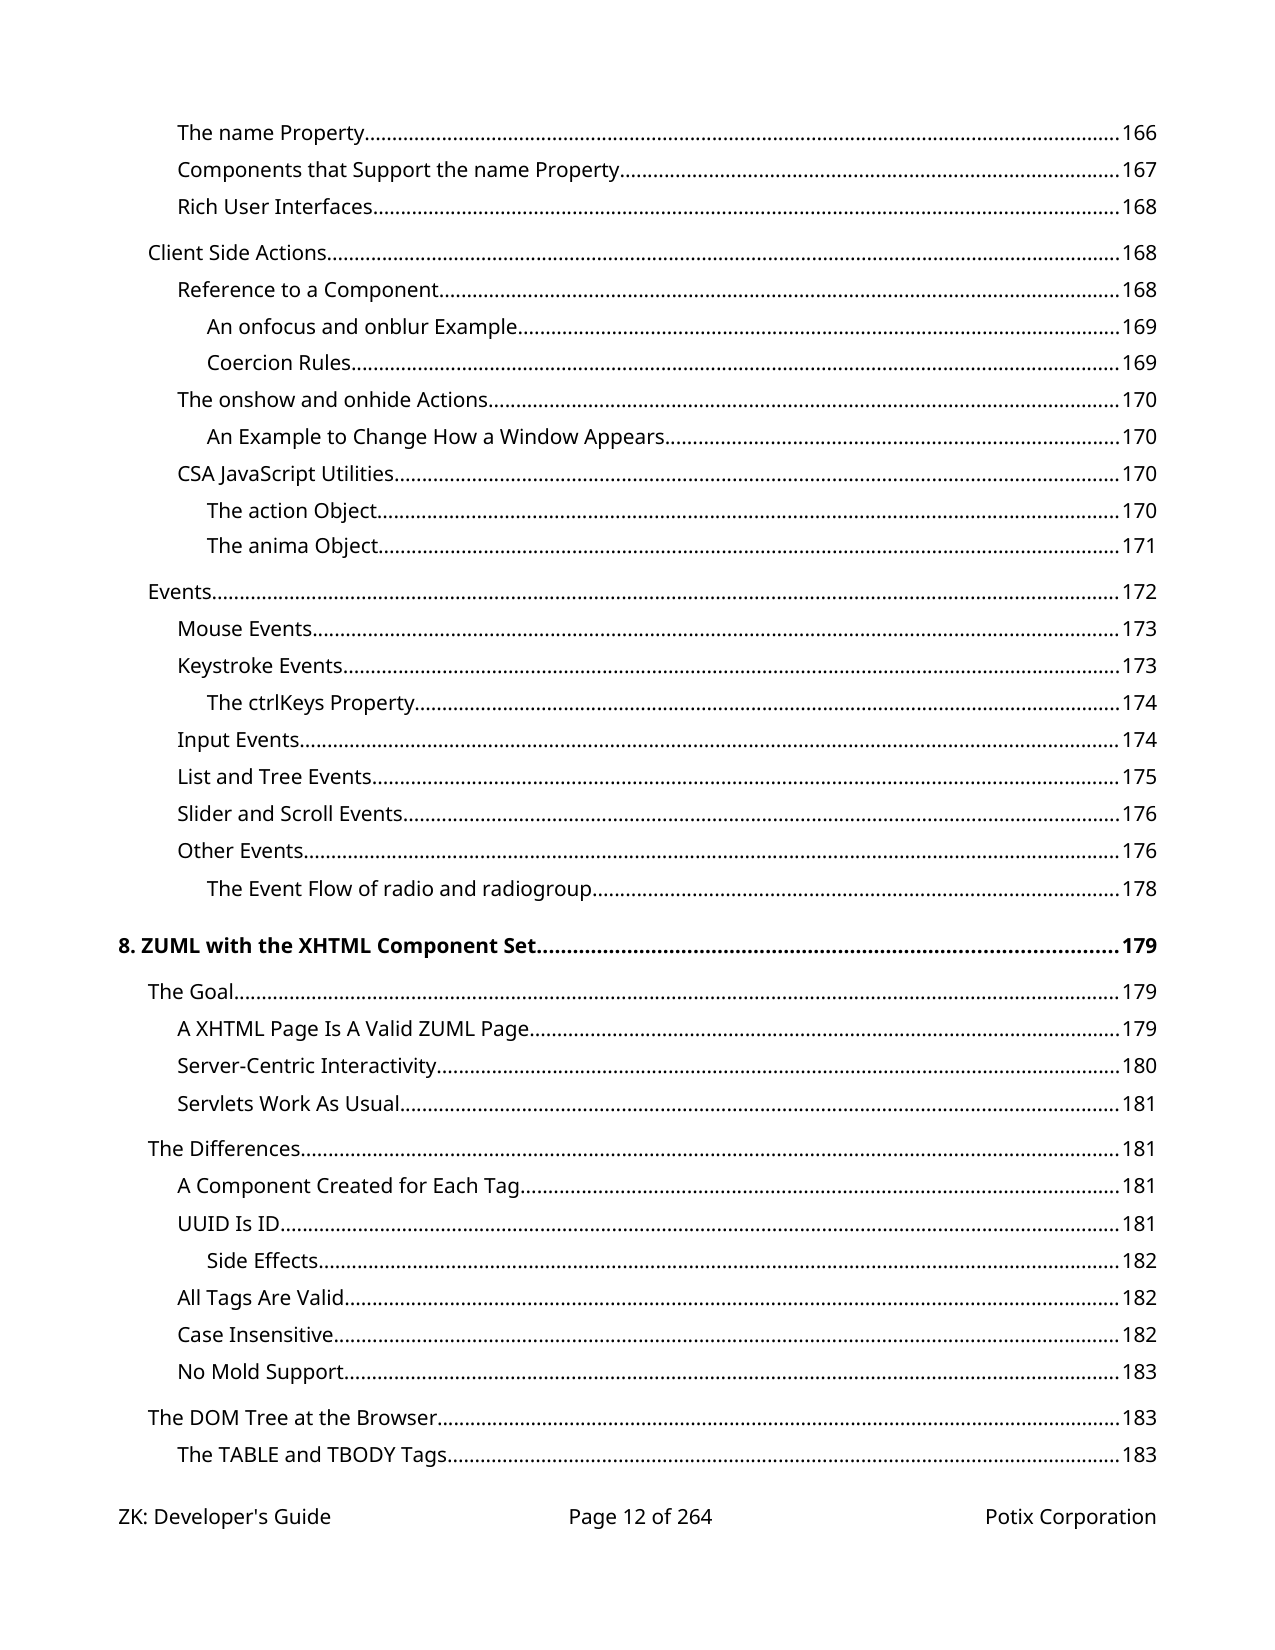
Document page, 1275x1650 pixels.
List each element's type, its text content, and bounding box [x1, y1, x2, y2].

text Components that Support the name Property 167 [177, 155, 1157, 183]
text The Differences 181 [148, 1134, 1157, 1163]
text The action Object 170 [207, 496, 1157, 524]
text Slider and Scroll Events 176 [177, 799, 1157, 828]
text Mouse Events 173 [177, 614, 1157, 642]
text The DOM Tree at the Browser 183 [148, 1403, 1157, 1431]
text An Example to Change How a Window Appears 170 [207, 422, 1157, 450]
text No Mold Support 183 [177, 1357, 1157, 1385]
text Events 172 [148, 577, 1157, 605]
text A XHTML Page Is A Valid ZUML Page 179 [177, 1014, 1157, 1043]
text Servlets Work As Usual 181 [177, 1089, 1157, 1117]
text The anima Object 171 [207, 531, 1157, 559]
text UUID Is ID 181 [177, 1209, 1157, 1237]
text Keystroke Events 173 [177, 651, 1157, 679]
text Rich User Interfaces 168 [177, 192, 1157, 221]
text The Goal 179 [148, 977, 1157, 1006]
text A Component Created for Each Tag 181 [177, 1172, 1157, 1200]
text Server-Centric Interactivity 180 [177, 1052, 1157, 1080]
text Coercion Rules 169 [207, 348, 1157, 376]
text The onshow and onhide Actions 170 [177, 385, 1157, 413]
text List and Tree Events 175 [177, 762, 1157, 791]
text The Event Flow of radio and radiogroup 178 [207, 874, 1157, 902]
text CSA JavaScript Utilities 170 [177, 459, 1157, 487]
text Side Effects 182 [207, 1246, 1157, 1274]
text The name Property 166 [177, 118, 1157, 146]
text All Tags Are Valid 182 [177, 1283, 1157, 1311]
text The ctrlKeys Property 174 [207, 688, 1157, 717]
text An onfocus and onblur Example 169 [207, 312, 1157, 341]
text 8. ZUML with the XHTML Component Set 179 [118, 931, 1157, 960]
text Case Insensitive 182 [177, 1320, 1157, 1348]
text The TABLE and TBODY Tags 183 [177, 1440, 1157, 1468]
text Input Events 174 [177, 725, 1157, 754]
text Other Events 176 [177, 837, 1157, 865]
text Reference to a Component 168 [177, 275, 1157, 303]
text Client Side Actions 168 [148, 238, 1157, 266]
